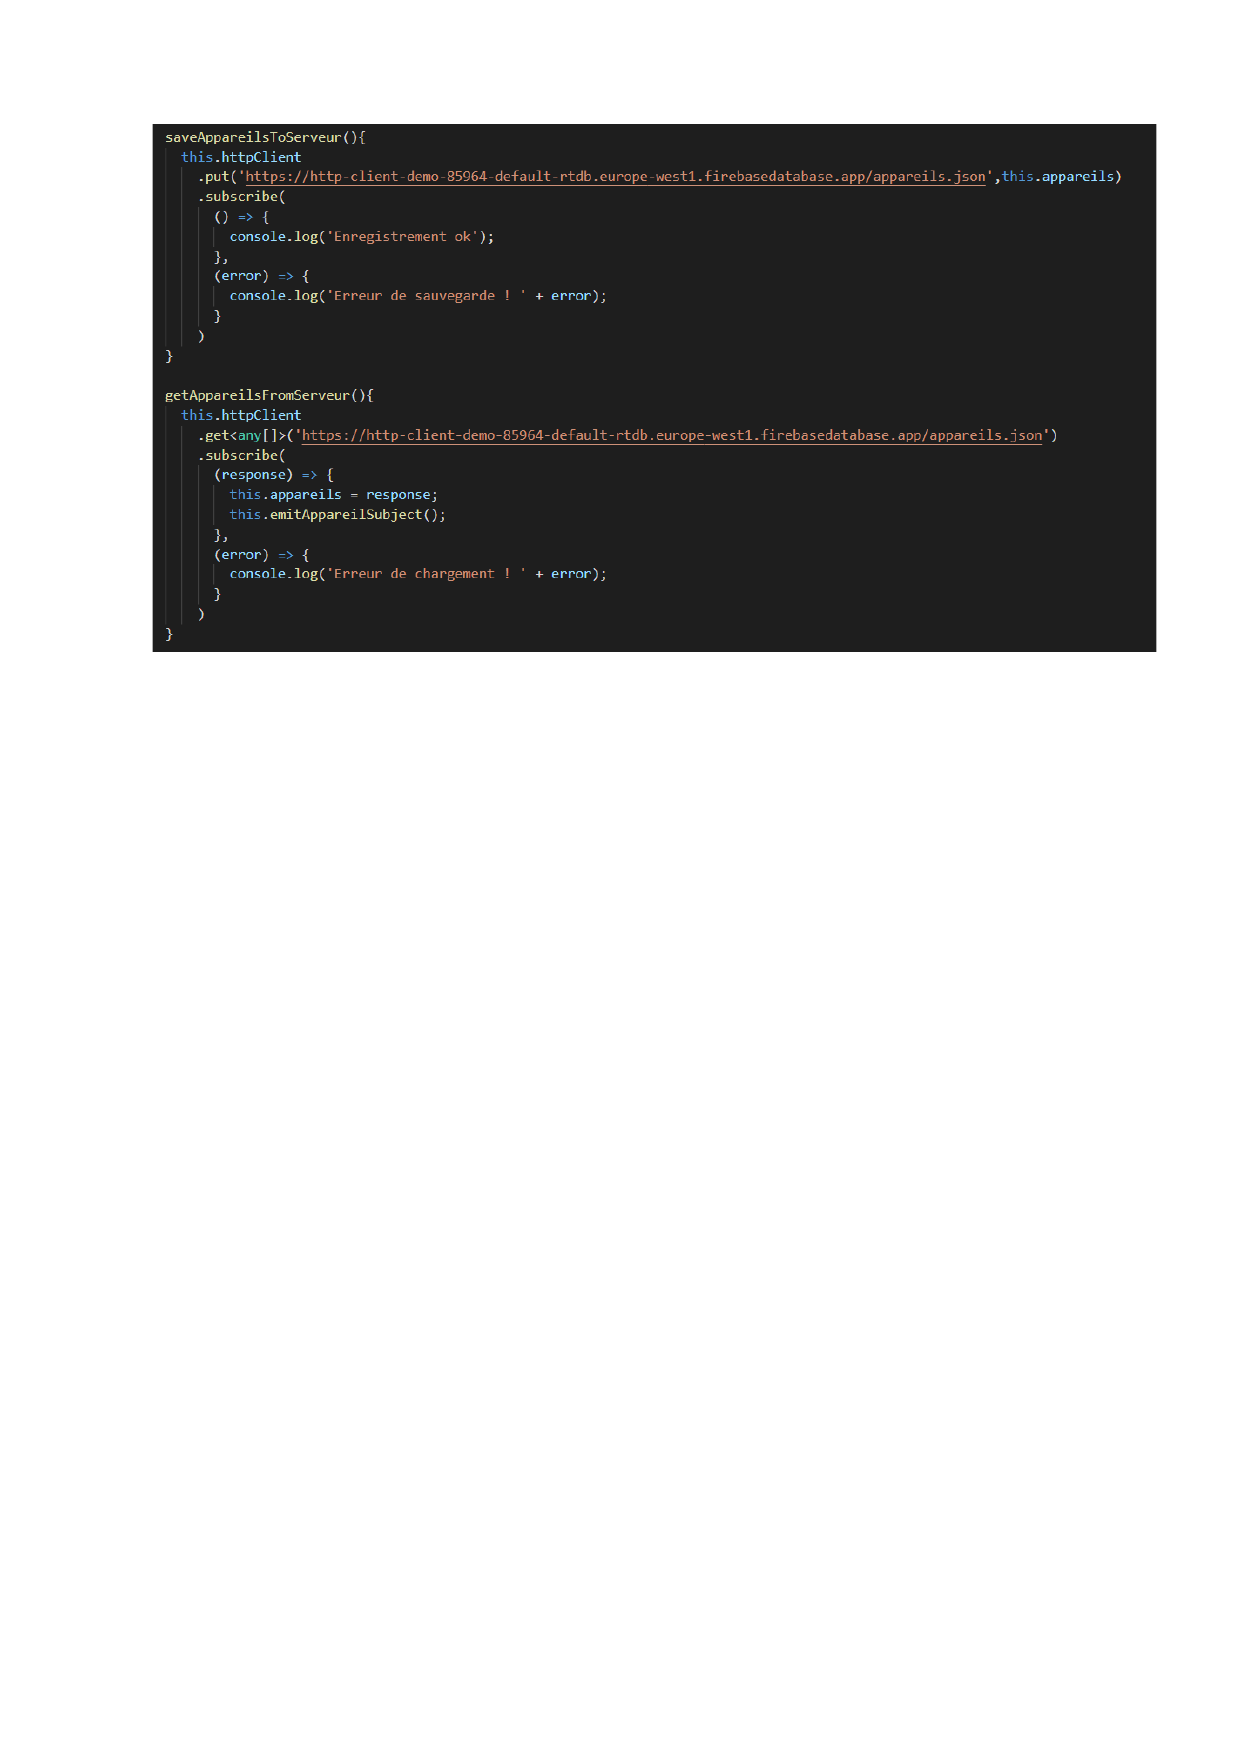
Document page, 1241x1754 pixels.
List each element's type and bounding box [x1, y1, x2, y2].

picture [152, 124, 1157, 652]
